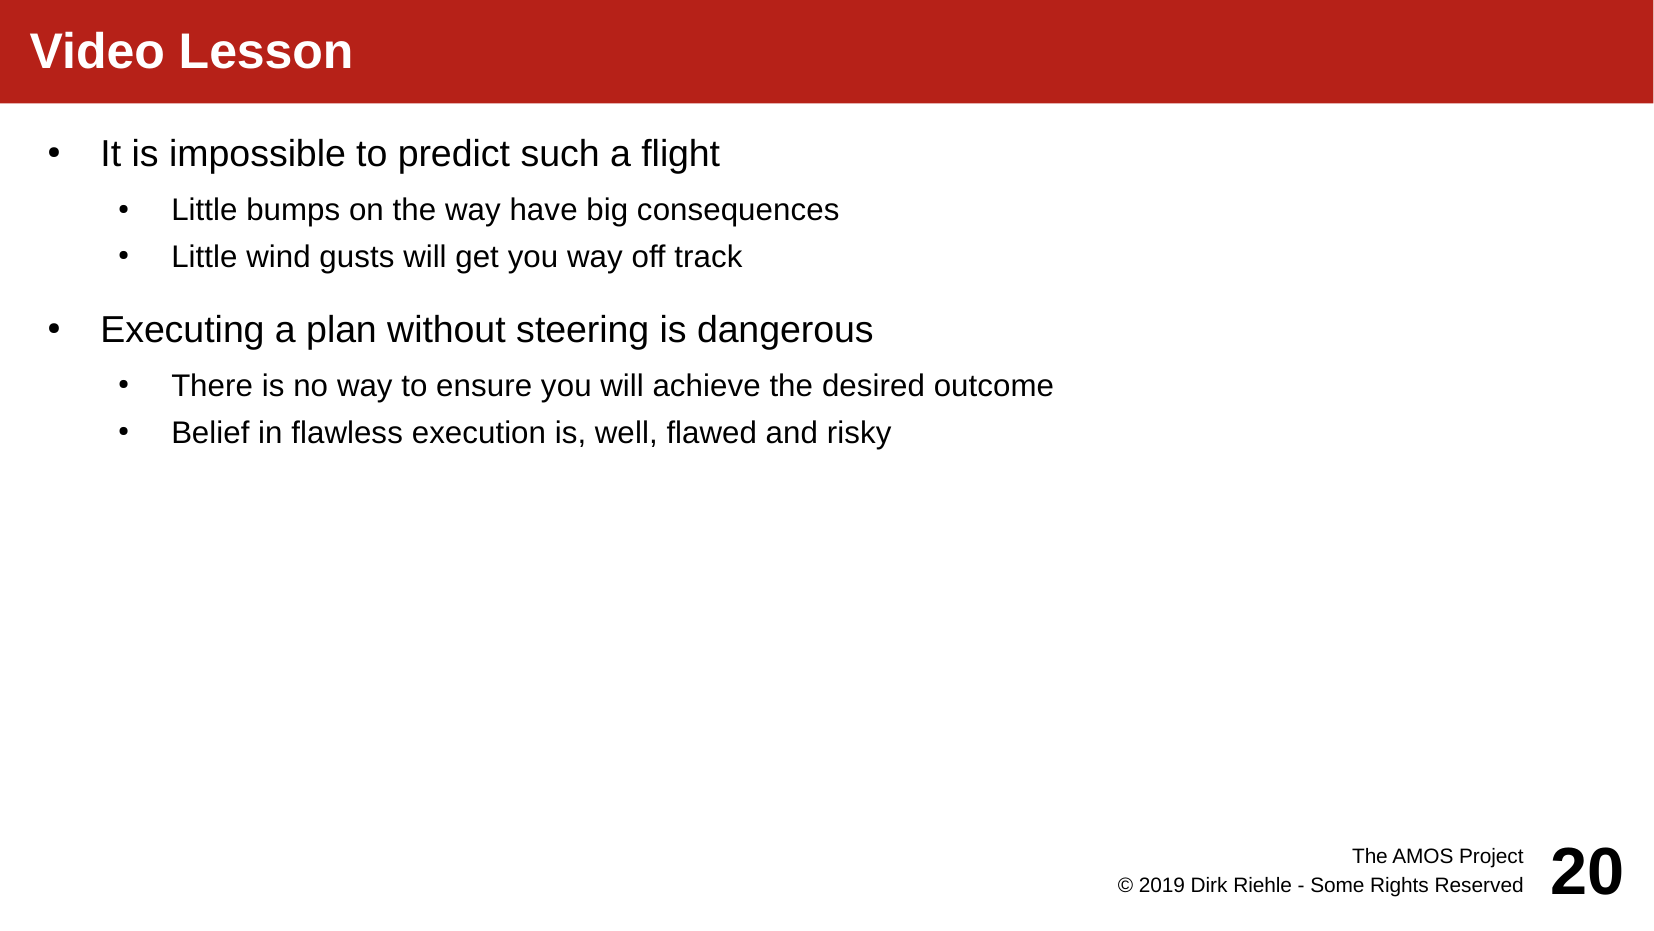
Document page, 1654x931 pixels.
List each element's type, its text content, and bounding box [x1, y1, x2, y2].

list It is impossible to predict such a flight Little bumps on the way have big consequences Little wind gusts will get you way off track Executing a plan without steering is dangerous There is no way to ensure you will achieve the desired outcome Belief in flawless execution is, well, flawed and risky [29, 132, 1625, 798]
title Video Lesson [0, 0, 1654, 104]
